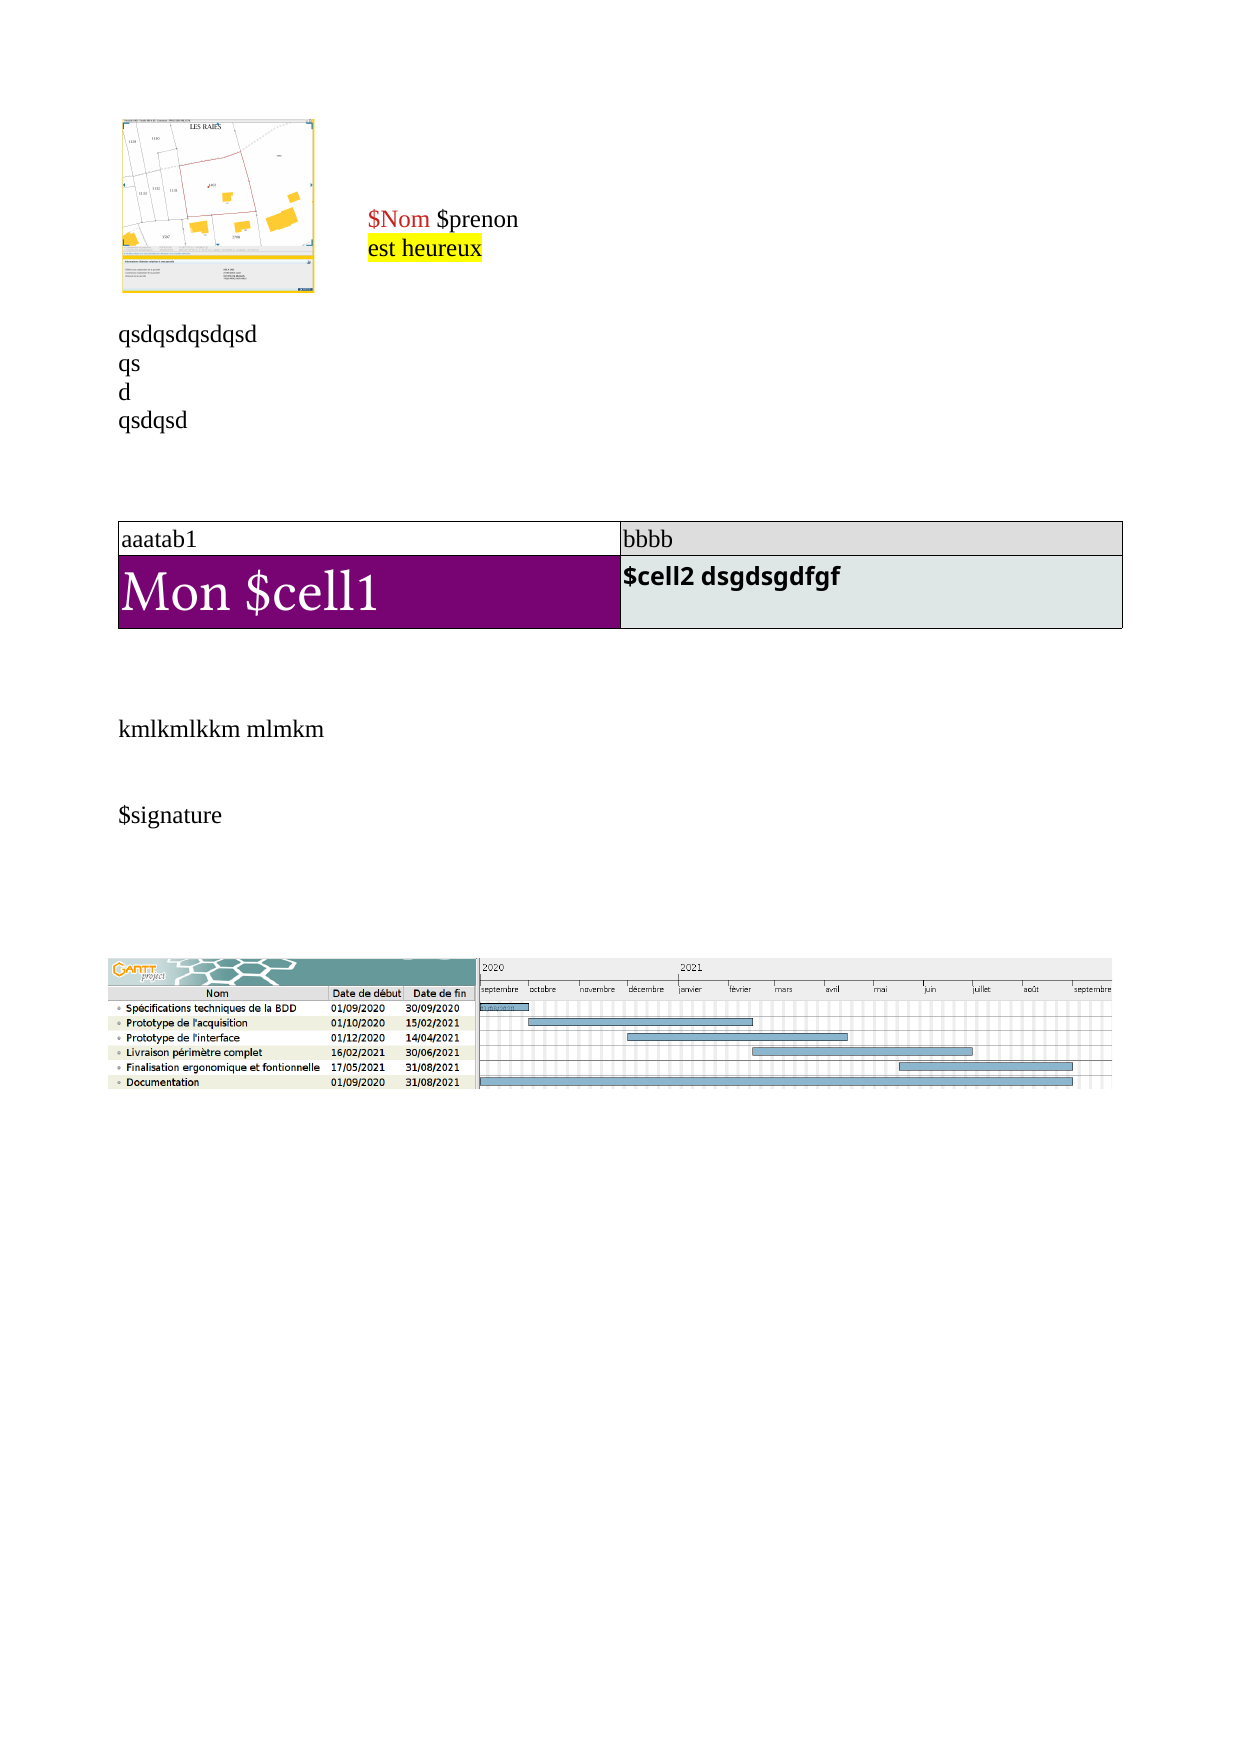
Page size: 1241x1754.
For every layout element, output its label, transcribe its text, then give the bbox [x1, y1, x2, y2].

table_header aaatab1 [119, 522, 620, 555]
text kmlkmlkkm mlmkm [118, 714, 1122, 743]
table_cell Mon $cell1 [119, 556, 620, 628]
text qsdqsd [118, 406, 1122, 434]
table_cell $cell2 dsgdsgdfgf [621, 556, 1122, 628]
table_header bbbb [621, 522, 1122, 555]
text $Nom $prenon [315, 204, 1122, 233]
text $signature [118, 800, 1122, 829]
text d [118, 377, 1122, 406]
text est heureux [315, 233, 1122, 262]
text qsdqsdqsdqsd [118, 319, 1122, 348]
text qs [118, 348, 1122, 377]
picture [122, 119, 315, 293]
picture [108, 958, 1113, 1089]
